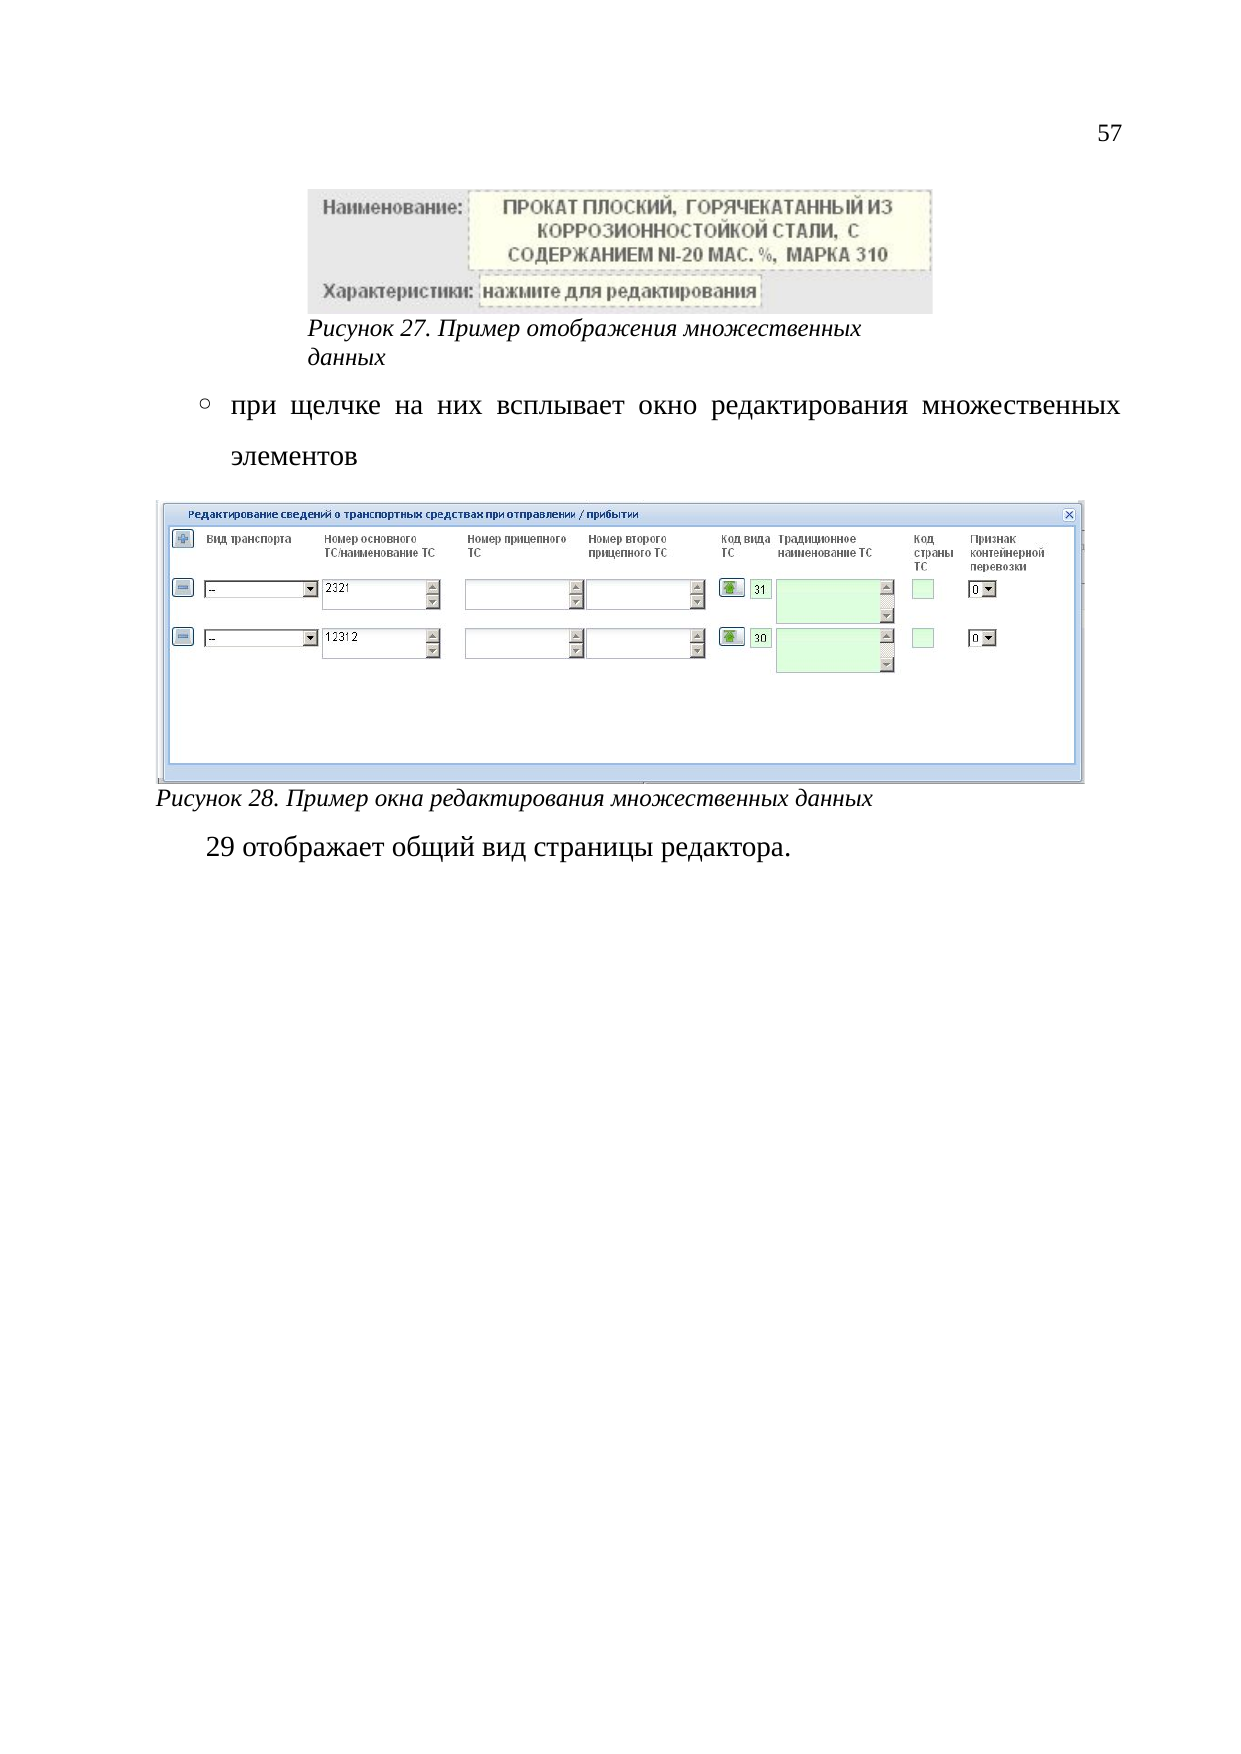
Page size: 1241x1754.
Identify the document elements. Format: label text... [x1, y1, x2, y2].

list при щелчке на них всплывает окно редактирования множественных элементов [193, 310, 1122, 471]
text Рисунок 28. Пример окна редактирования множественных данных [156, 784, 1084, 812]
picture [307, 189, 933, 314]
picture [155, 500, 1085, 784]
text Рисунок 29 отображает общий вид страницы редактора. [118, 780, 1122, 862]
list Рисунок 27. Пример отображения множественных данных [307, 314, 932, 371]
